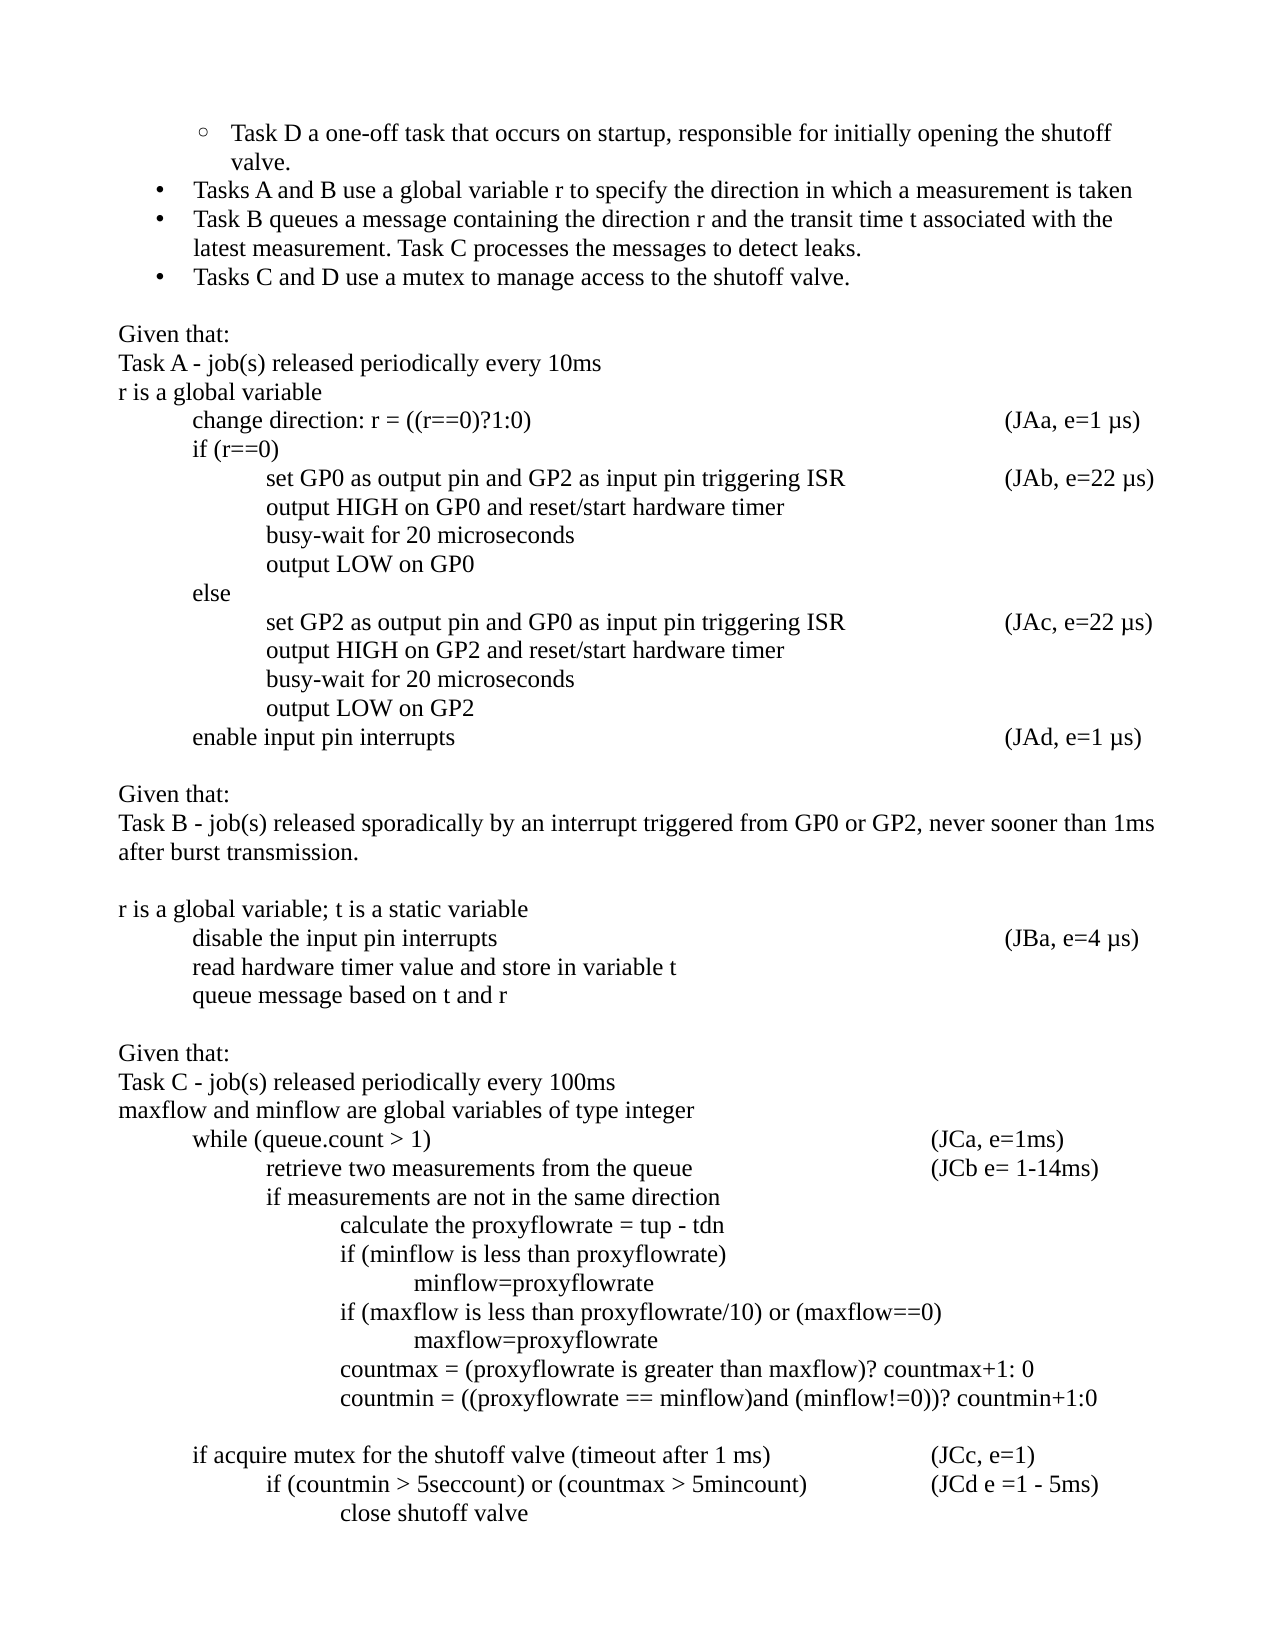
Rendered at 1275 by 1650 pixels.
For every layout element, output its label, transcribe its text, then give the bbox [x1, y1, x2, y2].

text Given that: [118, 319, 1157, 348]
list Task B queues a message containing the direction r and the transit time t associated with the latest measurement. Task C processes the messages to detect leaks. [156, 204, 1157, 262]
text retrieve two measurements from the queue (JCb e= 1-14ms) [118, 1153, 1157, 1182]
list Task D a one-off task that occurs on startup, responsible for initially opening the shutoff valve. [193, 118, 1157, 176]
text if (r==0) [118, 434, 1157, 463]
text Given that: [118, 779, 1157, 808]
text if measurements are not in the same direction [118, 1182, 1157, 1211]
text calculate the proxyflowrate = tup - tdn [118, 1211, 1157, 1239]
text Task B - job(s) released sporadically by an interrupt triggered from GP0 or GP2, never sooner than 1ms after burst transmission. [118, 808, 1157, 866]
text if acquire mutex for the shutoff valve (timeout after 1 ms) (JCc, e=1) [118, 1441, 1157, 1469]
text close shutoff valve [118, 1498, 1157, 1527]
text queue message based on t and r [118, 981, 1157, 1009]
text busy-wait for 20 microseconds [118, 521, 1157, 549]
list Tasks C and D use a mutex to manage access to the shutoff valve. [156, 262, 1157, 291]
text r is a global variable [118, 377, 1157, 406]
text set GP2 as output pin and GP0 as input pin triggering ISR (JAc, e=22 µs) [118, 607, 1157, 636]
text Given that: [118, 1038, 1157, 1067]
text output HIGH on GP2 and reset/start hardware timer [118, 636, 1157, 664]
text change direction: r = ((r==0)?1:0) (JAa, e=1 µs) [118, 406, 1157, 434]
text output LOW on GP2 [118, 693, 1157, 722]
text read hardware timer value and store in variable t [118, 952, 1157, 981]
text countmin = ((proxyflowrate == minflow)and (minflow!=0))? countmin+1:0 [118, 1383, 1157, 1412]
text set GP0 as output pin and GP2 as input pin triggering ISR (JAb, e=22 µs) [118, 463, 1157, 492]
text Task A - job(s) released periodically every 10ms [118, 348, 1157, 377]
text if (countmin > 5seccount) or (countmax > 5mincount) (JCd e =1 - 5ms) [118, 1469, 1157, 1498]
text if (minflow is less than proxyflowrate) [118, 1239, 1157, 1268]
text else [118, 578, 1157, 607]
text maxflow and minflow are global variables of type integer [118, 1096, 1157, 1124]
text maxflow=proxyflowrate [118, 1326, 1157, 1354]
text Task C - job(s) released periodically every 100ms [118, 1067, 1157, 1096]
text while (queue.count > 1) (JCa, e=1ms) [118, 1124, 1157, 1153]
text disable the input pin interrupts (JBa, e=4 µs) [118, 923, 1157, 952]
text enable input pin interrupts (JAd, e=1 µs) [118, 722, 1157, 751]
text minflow=proxyflowrate [118, 1268, 1157, 1297]
text countmax = (proxyflowrate is greater than maxflow)? countmax+1: 0 [118, 1354, 1157, 1383]
text r is a global variable; t is a static variable [118, 894, 1157, 923]
text if (maxflow is less than proxyflowrate/10) or (maxflow==0) [118, 1297, 1157, 1326]
text output HIGH on GP0 and reset/start hardware timer [118, 492, 1157, 521]
list Tasks A and B use a global variable r to specify the direction in which a measurement is taken [156, 176, 1157, 204]
text output LOW on GP0 [118, 549, 1157, 578]
text busy-wait for 20 microseconds [118, 664, 1157, 693]
